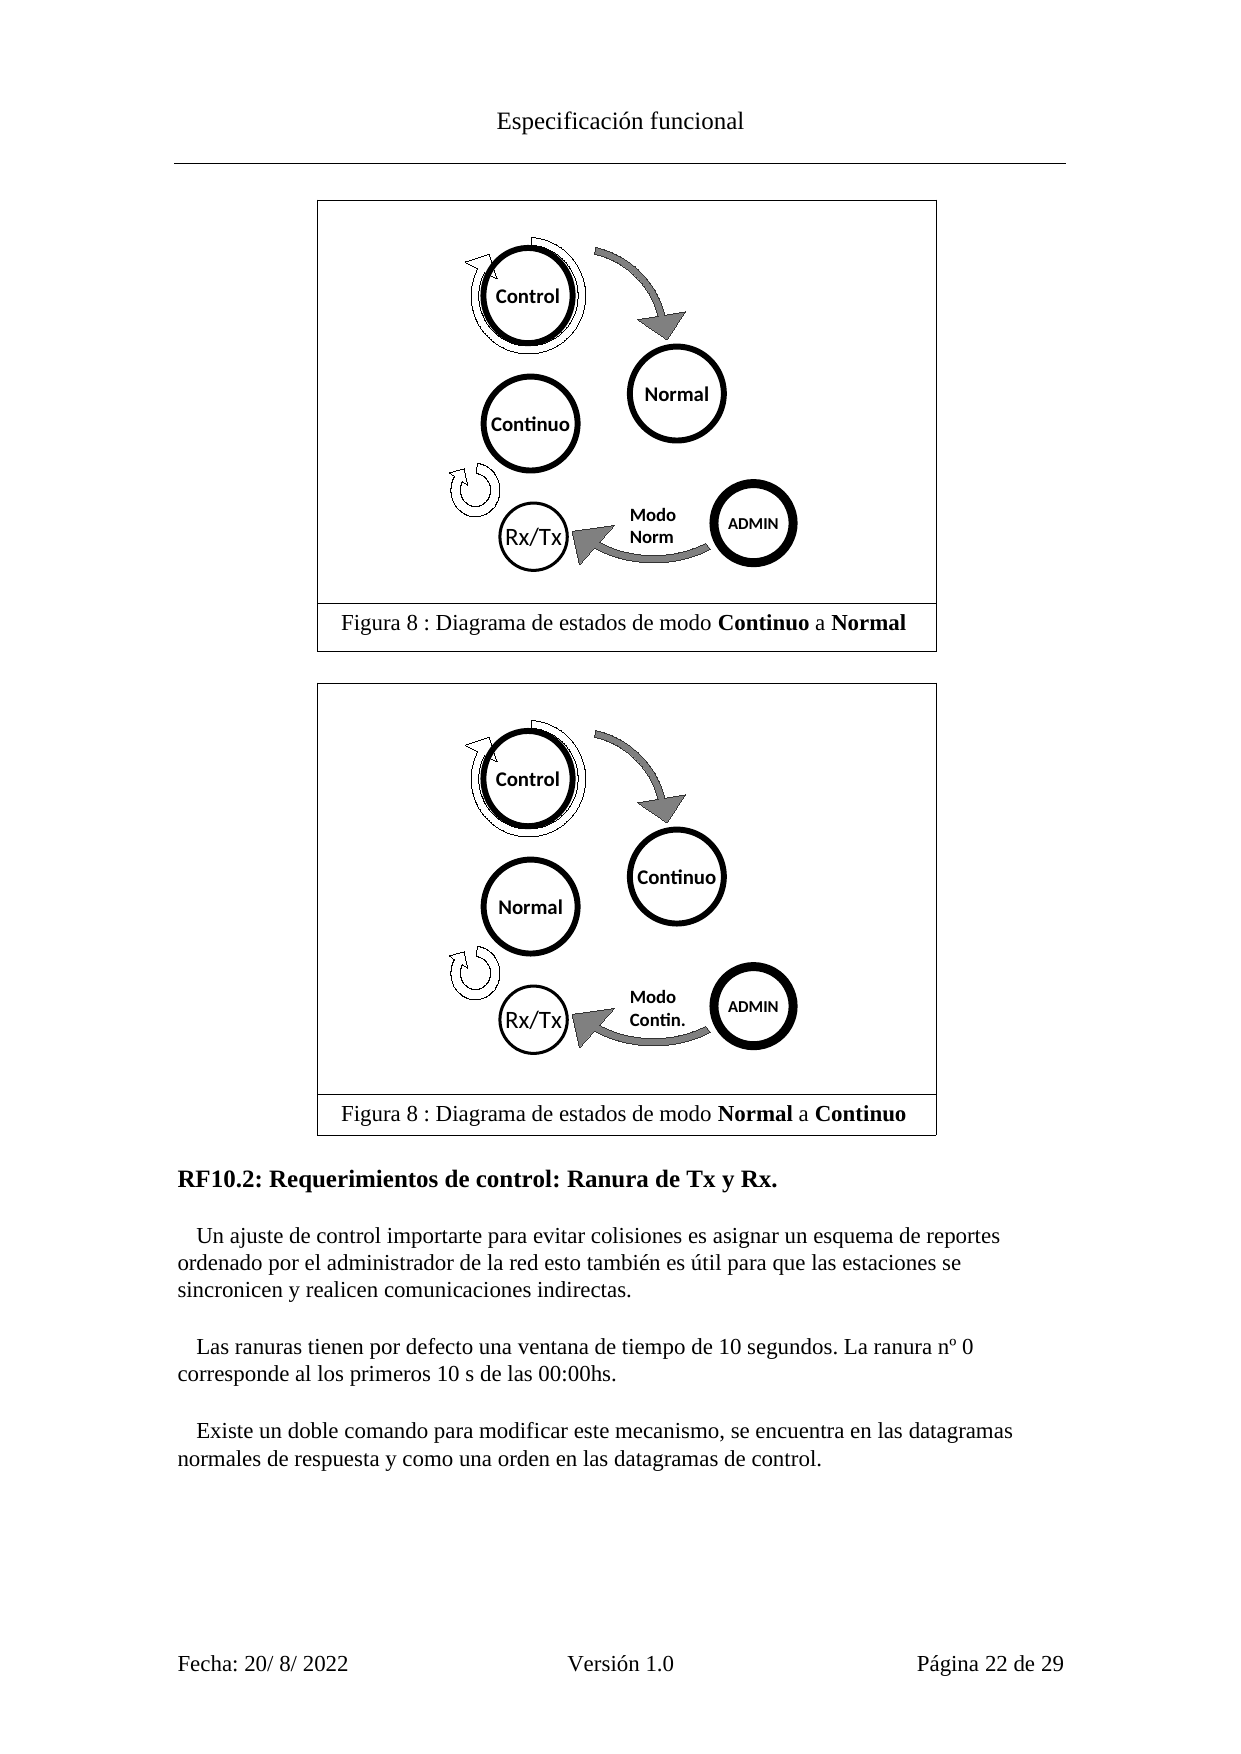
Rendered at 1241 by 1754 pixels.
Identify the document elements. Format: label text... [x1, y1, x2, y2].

table_cell Figura 8 : Diagrama de estados de modo Normal a Continuo [318, 1095, 936, 1134]
table_header [318, 201, 936, 603]
table_cell Figura 8 : Diagrama de estados de modo Continuo a Normal [318, 604, 936, 651]
text Las ranuras tienen por defecto una ventana de tiempo de 10 segundos. La ranura nº 0 corresponde al los primeros 10 s de las 00:00hs. [177, 1333, 1061, 1387]
subtitle RF10.2: Requerimientos de control: Ranura de Tx y Rx. [177, 1134, 1061, 1220]
text Existe un doble comando para modificar este mecanismo, se encuentra en las datagramas normales de respuesta y como una orden en las datagramas de control. [177, 1418, 1061, 1471]
text Un ajuste de control importarte para evitar colisiones es asignar un esquema de reportes ordenado por el administrador de la red esto también es útil para que las estaciones se sincronicen y realicen comunicaciones indirectas. [177, 1222, 1061, 1303]
table_header [318, 684, 936, 1094]
